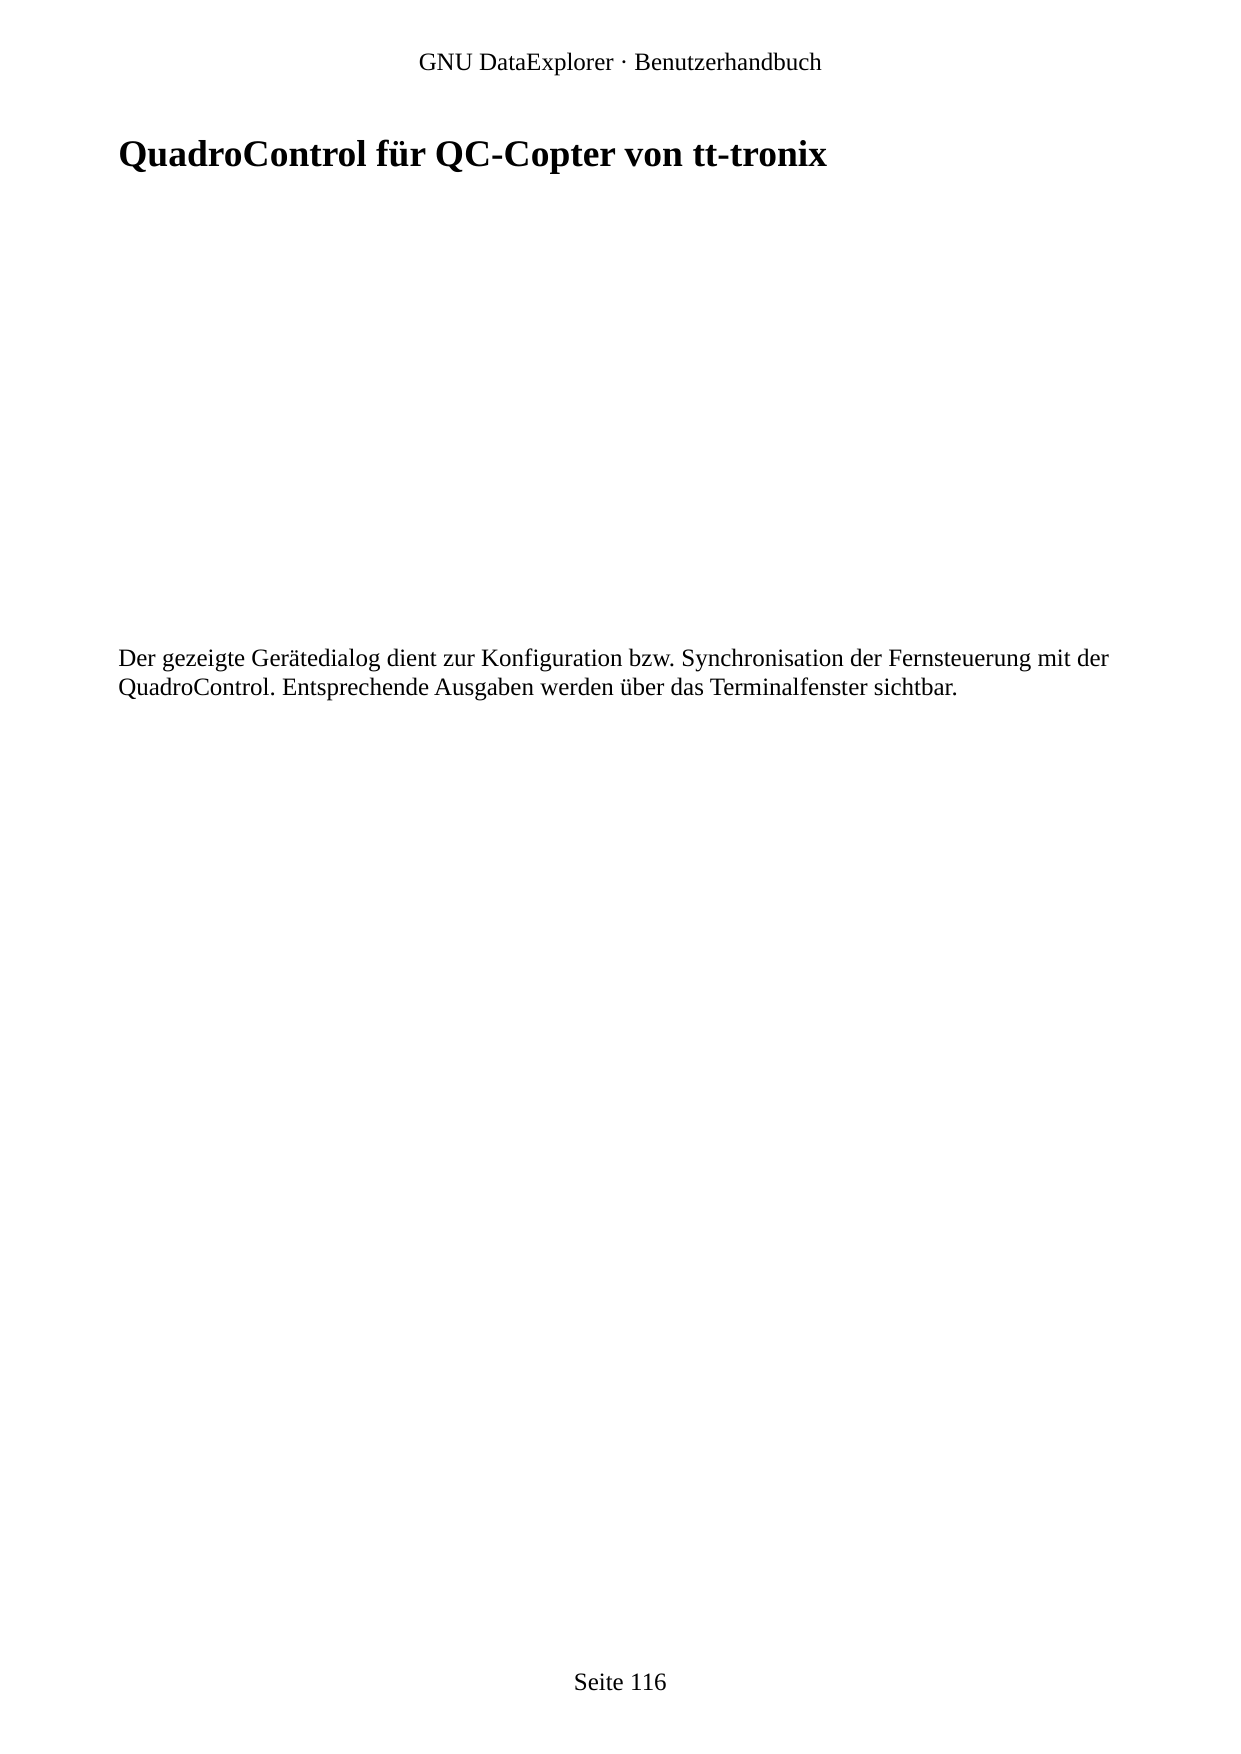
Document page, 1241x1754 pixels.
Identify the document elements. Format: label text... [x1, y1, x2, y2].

subtitle QuadroControl für QC-Copter von tt-tronix [118, 131, 1122, 174]
text Der gezeigte Gerätedialog dient zur Konfiguration bzw. Synchronisation der Fernsteuerung mit der QuadroControl. Entsprechende Ausgaben werden über das Terminalfenster sichtbar. [118, 643, 1122, 700]
